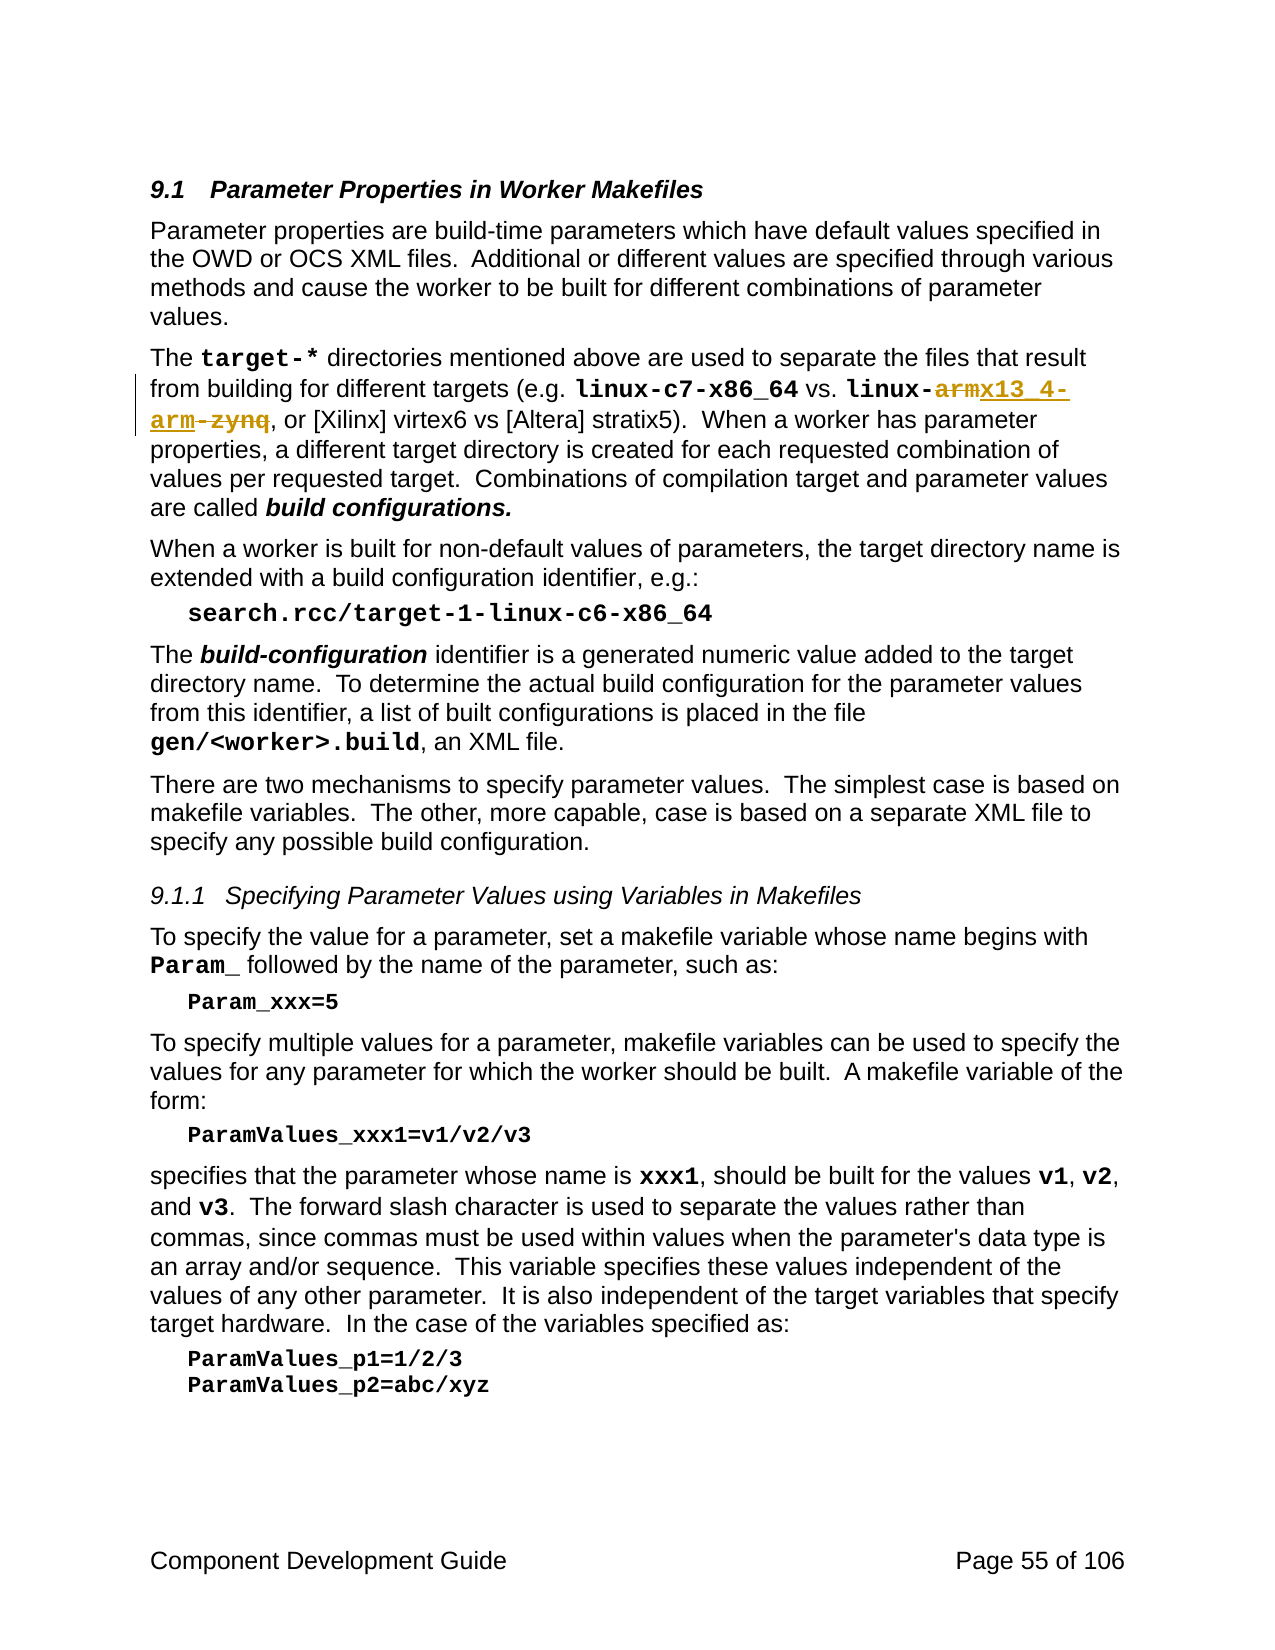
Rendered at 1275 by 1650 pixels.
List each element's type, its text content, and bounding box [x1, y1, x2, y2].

text When a worker is built for non-default values of parameters, the target directory name is extended with a build configuration identifier, e.g.: [150, 534, 1125, 591]
text specifies that the parameter whose name is xxx1, should be built for the values v1, v2, and v3. The forward slash character is used to separate the values rather than commas, since commas must be used within values when the parameter's data type is an array and/or sequence. This variable specifies these values independent of the values of any other parameter. It is also independent of the target variables that specify target hardware. In the case of the variables specified as: [150, 1161, 1125, 1338]
text ParamValues_p1=1/2/3 ParamValues_p2=abc/xyz [187, 1347, 1125, 1399]
text search.rcc/target-1-linux-c6-x86_64 [187, 600, 1125, 628]
text The target-* directories mentioned above are used to separate the files that result from building for different targets (e.g. linux-c7-x86_64 vs. linux-x13_4-arm, or [Xilinx] virtex6 vs [Altera] stratix5). When a worker has parameter properties, a different target directory is created for each requested combination of values per requested target. Combinations of compilation target and parameter values are called build configurations. [150, 343, 1125, 522]
text To specify the value for a parameter, set a makefile variable whose name begins with Param_ followed by the name of the parameter, such as: [150, 922, 1125, 981]
text Parameter properties are build-time parameters which have default values specified in the OWD or OCS XML files. Additional or different values are specified through various methods and cause the worker to be built for different combinations of parameter values. [150, 216, 1125, 331]
text The build-configuration identifier is a generated numeric value added to the target directory name. To determine the actual build configuration for the parameter values from this identifier, a list of built configurations is placed in the file gen/<worker>.build, an XML file. [150, 641, 1125, 758]
text Param_xxx=5 [187, 990, 1125, 1016]
subtitle Parameter Properties in Worker Makefiles [150, 175, 1125, 204]
text There are two mechanisms to specify parameter values. The simplest case is based on makefile variables. The other, more capable, case is based on a separate XML file to specify any possible build configuration. [150, 770, 1125, 856]
subtitle Specifying Parameter Values using Variables in Makefiles [150, 881, 1125, 910]
text To specify multiple values for a parameter, makefile variables can be used to specify the values for any parameter for which the worker should be built. A makefile variable of the form: [150, 1028, 1125, 1114]
text ParamValues_xxx1=v1/v2/v3 [187, 1123, 1125, 1149]
